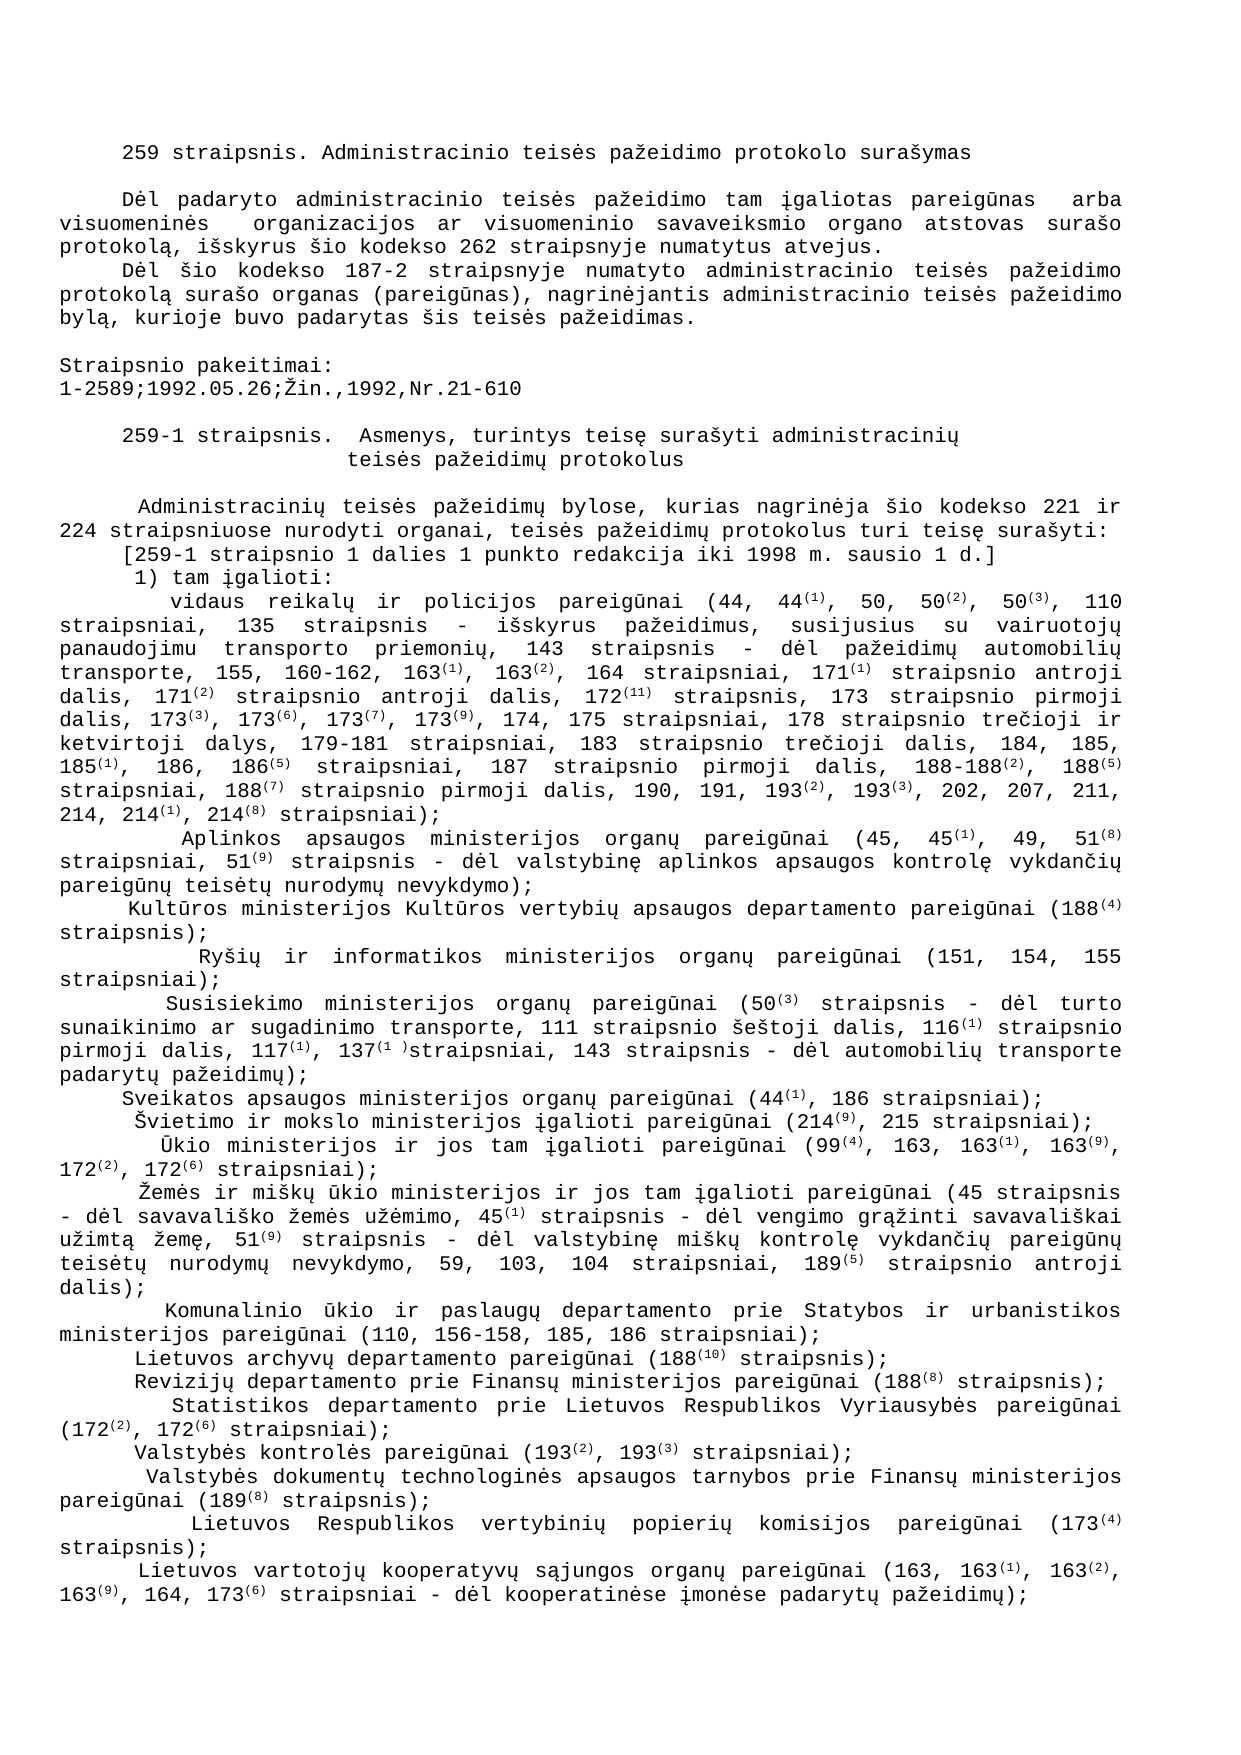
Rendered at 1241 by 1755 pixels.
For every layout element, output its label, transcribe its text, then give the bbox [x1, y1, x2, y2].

text 1-2589;1992.05.26;Žin.,1992,Nr.21-610 [59, 378, 1122, 402]
text teisės pažeidimų protokolus [59, 449, 1122, 473]
text Administracinių teisės pažeidimų bylose, kurias nagrinėja šio kodekso 221 ir 224 straipsniuose nurodyti organai, teisės pažeidimų protokolus turi teisę surašyti: [59, 496, 1122, 544]
text Švietimo ir mokslo ministerijos įgalioti pareigūnai (214(9), 215 straipsniai); [59, 1111, 1122, 1135]
text Valstybės kontrolės pareigūnai (193(2), 193(3) straipsniai); [59, 1442, 1122, 1466]
text Lietuvos archyvų departamento pareigūnai (188(10) straipsnis); [59, 1348, 1122, 1371]
text Revizijų departamento prie Finansų ministerijos pareigūnai (188(8) straipsnis); [59, 1371, 1122, 1395]
text Dėl šio kodekso 187-2 straipsnyje numatyto administracinio teisės pažeidimo protokolą surašo organas (pareigūnas), nagrinėjantis administracinio teisės pažeidimo bylą, kurioje buvo padarytas šis teisės pažeidimas. [59, 260, 1122, 331]
text Komunalinio ūkio ir paslaugų departamento prie Statybos ir urbanistikos ministerijos pareigūnai (110, 156-158, 185, 186 straipsniai); [59, 1300, 1122, 1348]
text Statistikos departamento prie Lietuvos Respublikos Vyriausybės pareigūnai (172(2), 172(6) straipsniai); [59, 1395, 1122, 1442]
text Ryšių ir informatikos ministerijos organų pareigūnai (151, 154, 155 straipsniai); [59, 946, 1122, 993]
text [259-1 straipsnio 1 dalies 1 punkto redakcija iki 1998 m. sausio 1 d.] [59, 544, 1122, 567]
text 259 straipsnis. Administracinio teisės pažeidimo protokolo surašymas [59, 142, 1122, 165]
text Dėl padaryto administracinio teisės pažeidimo tam įgaliotas pareigūnas arba visuomeninės organizacijos ar visuomeninio savaveiksmio organo atstovas surašo protokolą, išskyrus šio kodekso 262 straipsnyje numatytus atvejus. [59, 189, 1122, 260]
text Aplinkos apsaugos ministerijos organų pareigūnai (45, 45(1), 49, 51(8) straipsniai, 51(9) straipsnis - dėl valstybinę aplinkos apsaugos kontrolę vykdančių pareigūnų teisėtų nurodymų nevykdymo); [59, 827, 1122, 898]
text Valstybės dokumentų technologinės apsaugos tarnybos prie Finansų ministerijos pareigūnai (189(8) straipsnis); [59, 1466, 1122, 1513]
text Žemės ir miškų ūkio ministerijos ir jos tam įgalioti pareigūnai (45 straipsnis - dėl savavališko žemės užėmimo, 45(1) straipsnis - dėl vengimo grąžinti savavališkai užimtą žemę, 51(9) straipsnis - dėl valstybinę miškų kontrolę vykdančių pareigūnų teisėtų nurodymų nevykdymo, 59, 103, 104 straipsniai, 189(5) straipsnio antroji dalis); [59, 1182, 1122, 1300]
text Ūkio ministerijos ir jos tam įgalioti pareigūnai (99(4), 163, 163(1), 163(9), 172(2), 172(6) straipsniai); [59, 1135, 1122, 1182]
text Lietuvos vartotojų kooperatyvų sąjungos organų pareigūnai (163, 163(1), 163(2), 163(9), 164, 173(6) straipsniai - dėl kooperatinėse įmonėse padarytų pažeidimų); [59, 1561, 1122, 1608]
text vidaus reikalų ir policijos pareigūnai (44, 44(1), 50, 50(2), 50(3), 110 straipsniai, 135 straipsnis - išskyrus pažeidimus, susijusius su vairuotojų panaudojimu transporto priemonių, 143 straipsnis - dėl pažeidimų automobilių transporte, 155, 160-162, 163(1), 163(2), 164 straipsniai, 171(1) straipsnio antroji dalis, 171(2) straipsnio antroji dalis, 172(11) straipsnis, 173 straipsnio pirmoji dalis, 173(3), 173(6), 173(7), 173(9), 174, 175 straipsniai, 178 straipsnio trečioji ir ketvirtoji dalys, 179-181 straipsniai, 183 straipsnio trečioji dalis, 184, 185, 185(1), 186, 186(5) straipsniai, 187 straipsnio pirmoji dalis, 188-188(2), 188(5) straipsniai, 188(7) straipsnio pirmoji dalis, 190, 191, 193(2), 193(3), 202, 207, 211, 214, 214(1), 214(8) straipsniai); [59, 591, 1122, 827]
text Susisiekimo ministerijos organų pareigūnai (50(3) straipsnis - dėl turto sunaikinimo ar sugadinimo transporte, 111 straipsnio šeštoji dalis, 116(1) straipsnio pirmoji dalis, 117(1), 137(1 )straipsniai, 143 straipsnis - dėl automobilių transporte padarytų pažeidimų); [59, 993, 1122, 1088]
text 259-1 straipsnis. Asmenys, turintys teisę surašyti administracinių [59, 426, 1122, 449]
text Straipsnio pakeitimai: [59, 354, 1122, 378]
text Sveikatos apsaugos ministerijos organų pareigūnai (44(1), 186 straipsniai); [59, 1088, 1122, 1111]
text Lietuvos Respublikos vertybinių popierių komisijos pareigūnai (173(4) straipsnis); [59, 1513, 1122, 1561]
text Kultūros ministerijos Kultūros vertybių apsaugos departamento pareigūnai (188(4) straipsnis); [59, 898, 1122, 946]
text 1) tam įgalioti: [59, 567, 1122, 591]
